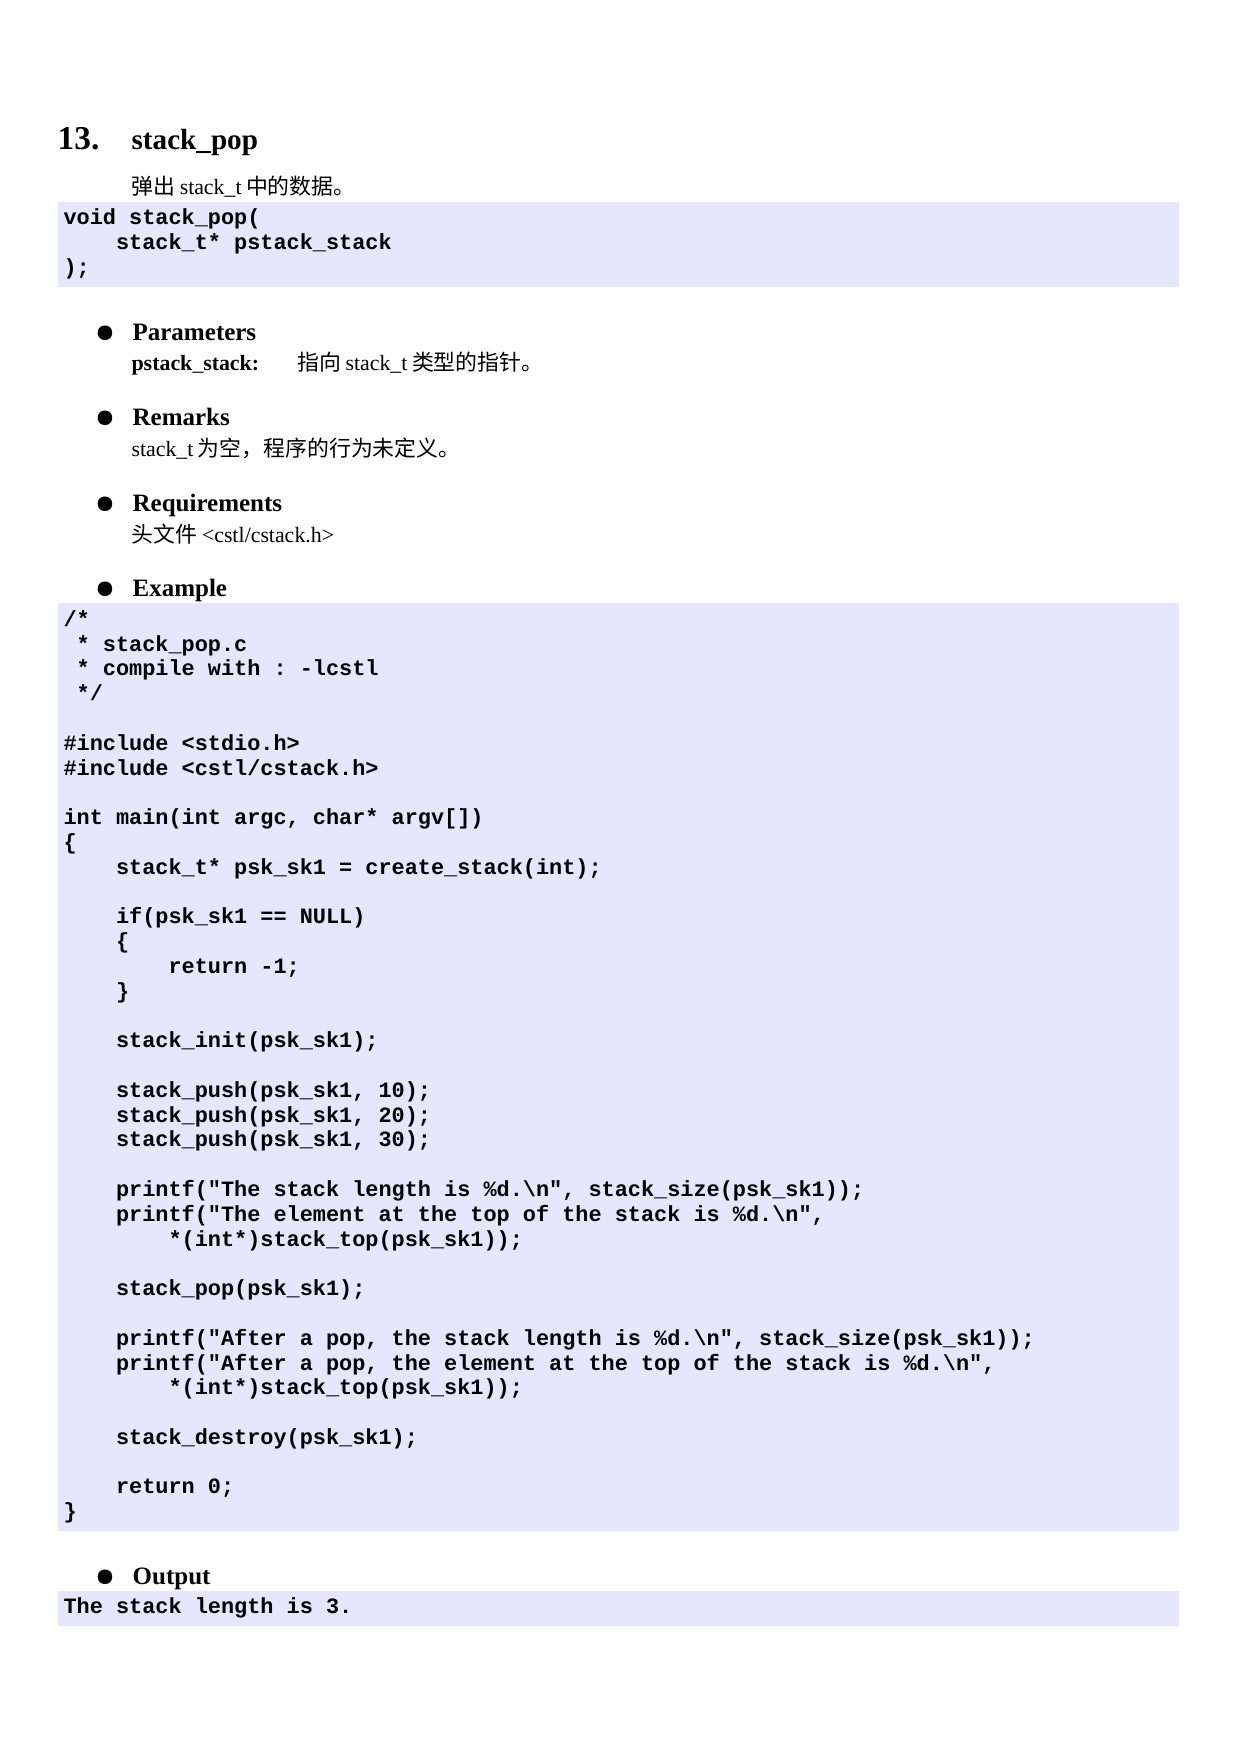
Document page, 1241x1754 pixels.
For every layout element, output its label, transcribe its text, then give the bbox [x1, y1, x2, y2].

list Parameters [95, 317, 1179, 345]
list Remarks [95, 402, 1179, 431]
text 头文件 <cstl/cstack.h> [57, 517, 1179, 548]
text 弹出stack_t中的数据。 [57, 169, 1179, 201]
list Example [95, 573, 1179, 602]
list Output [95, 1561, 1179, 1590]
text pstack_stack: 指向stack_t类型的指针。 [57, 345, 1179, 377]
subtitle stack_pop [57, 118, 1179, 156]
table_header The stack length is 3. [58, 1591, 1179, 1626]
list Requirements [95, 488, 1179, 517]
table_header /* * stack_pop.c * compile with : -lcstl */ #include <stdio.h> #include <cstl/cstack.h> int main(int argc, char* argv[]) { stack_t* psk_sk1 = create_stack(int); if(psk_sk1 == NULL) { return -1; } stack_init(psk_sk1); stack_push(psk_sk1, 10); stack_push(psk_sk1, 20); stack_push(psk_sk1, 30); printf("The stack length is %d.\n", stack_size(psk_sk1)); printf("The element at the top of the stack is %d.\n", *(int*)stack_top(psk_sk1)); stack_pop(psk_sk1); printf("After a pop, the stack length is %d.\n", stack_size(psk_sk1)); printf("After a pop, the element at the top of the stack is %d.\n", *(int*)stack_top(psk_sk1)); stack_destroy(psk_sk1); return 0; } [58, 603, 1179, 1531]
table_header void stack_pop( stack_t* pstack_stack ); [58, 202, 1179, 287]
text stack_t为空，程序的行为未定义。 [57, 431, 1179, 463]
